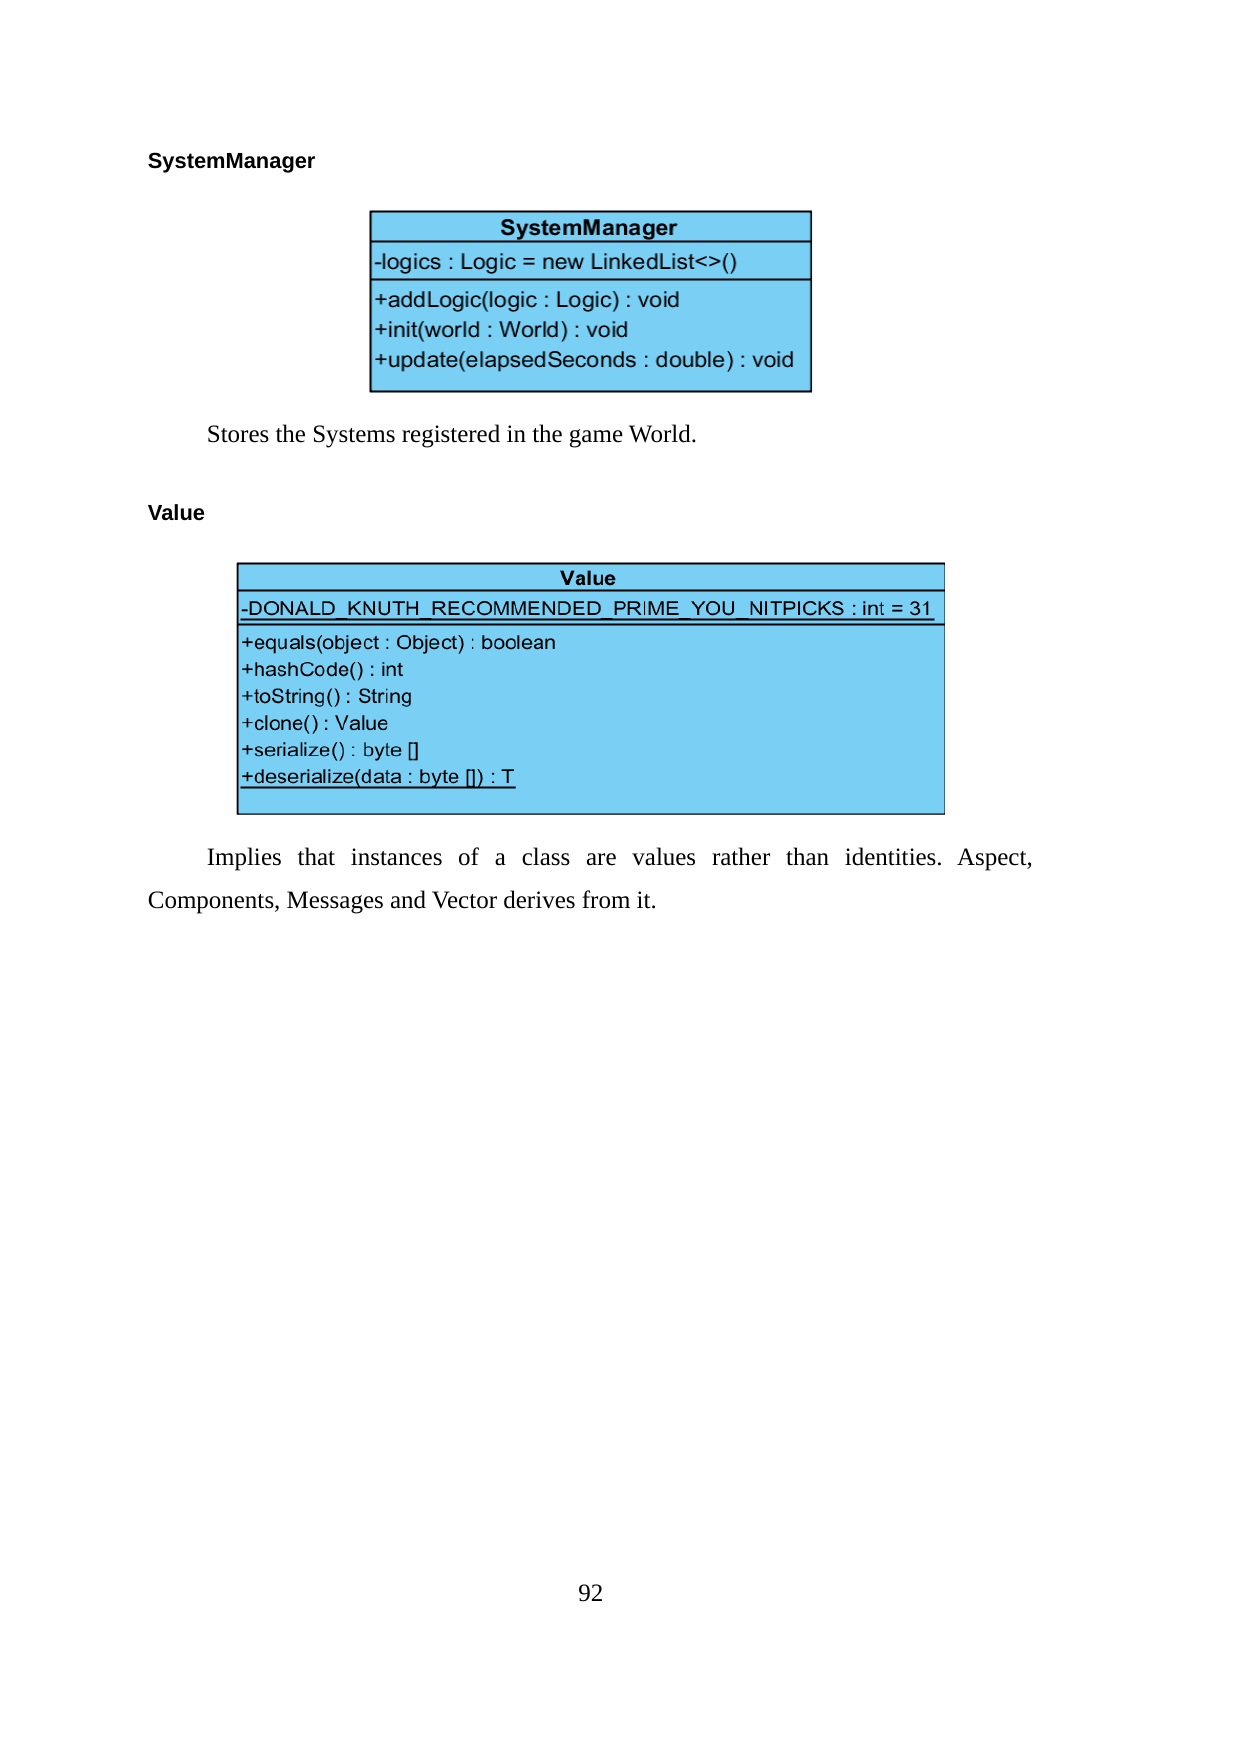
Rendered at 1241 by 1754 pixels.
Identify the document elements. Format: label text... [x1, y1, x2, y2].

picture [369, 210, 813, 393]
picture [236, 562, 945, 815]
subtitle Value [148, 500, 1033, 525]
text Implies that instances of a class are values rather than identities. Aspect, Components, Messages and Vector derives from it. [148, 842, 1033, 913]
text Stores the Systems registered in the game World. [148, 419, 1033, 448]
subtitle SystemManager [148, 148, 1033, 173]
